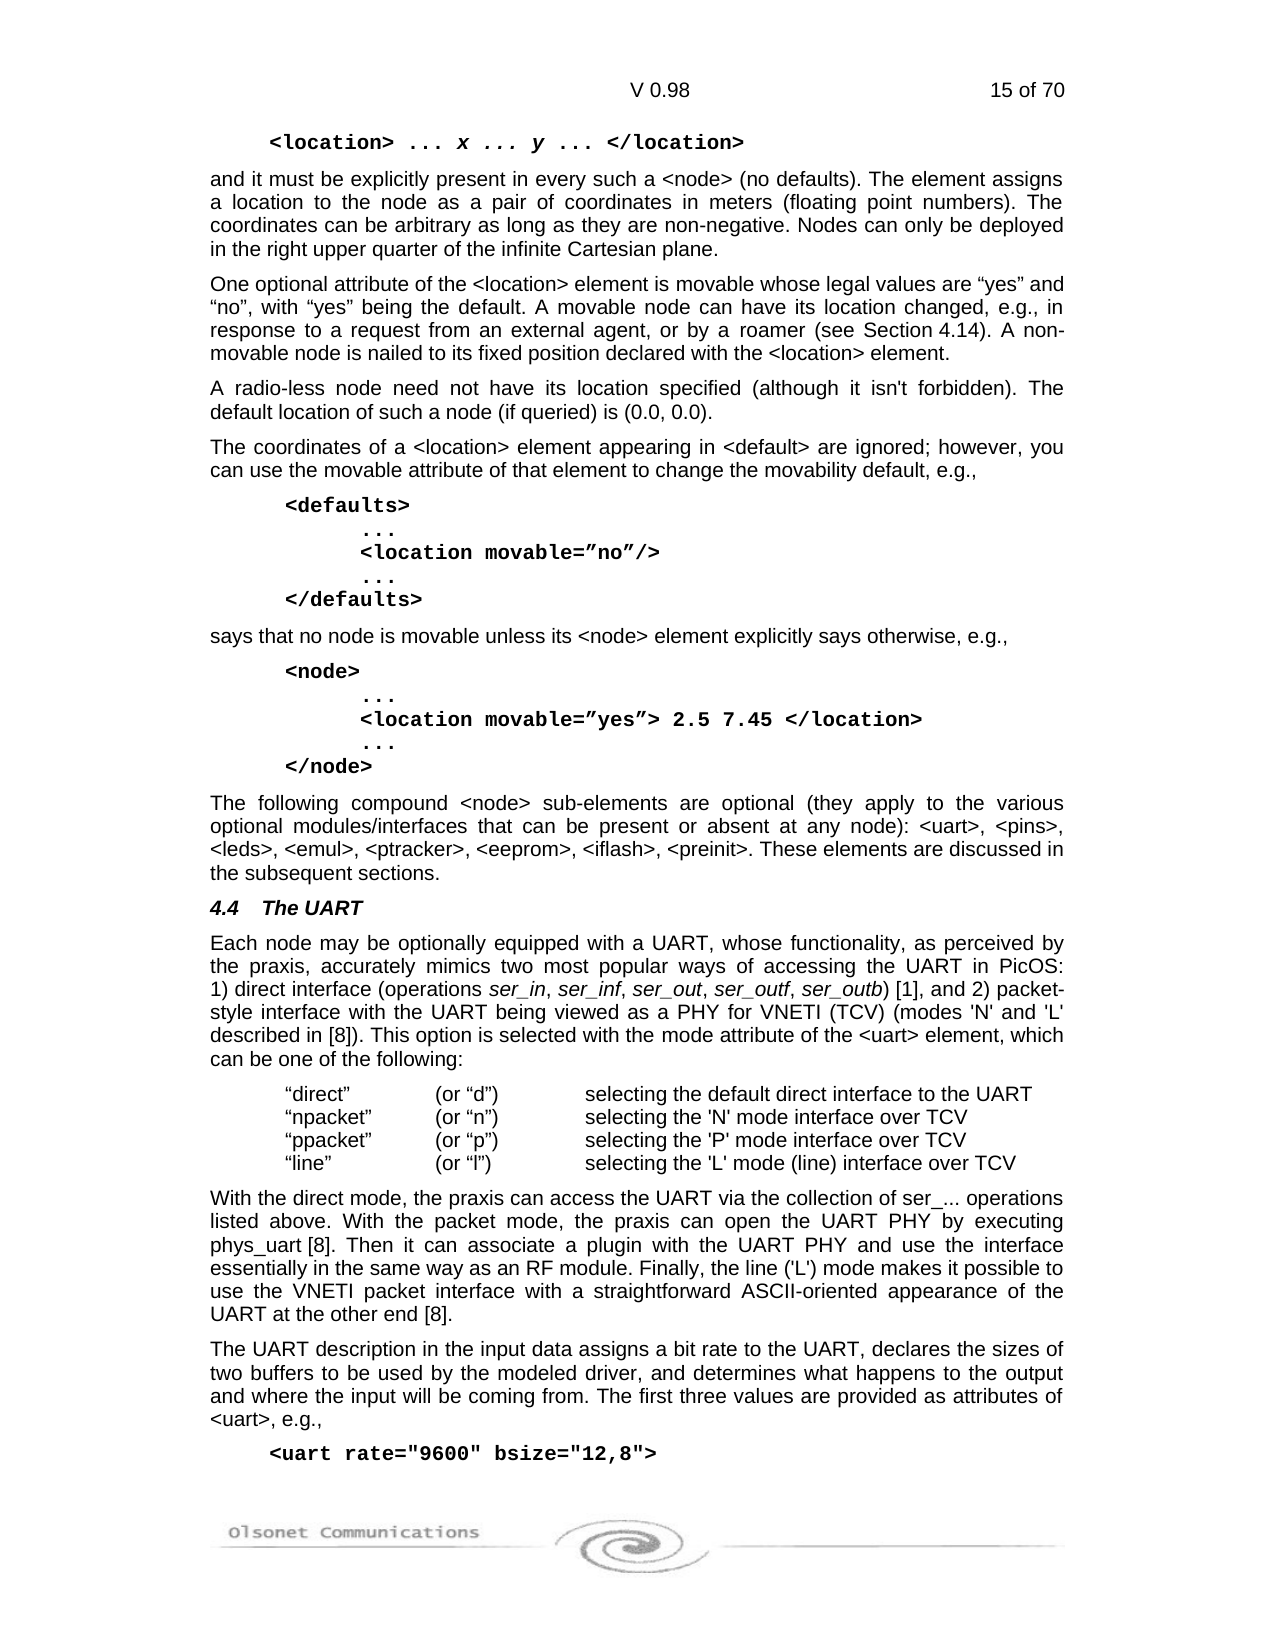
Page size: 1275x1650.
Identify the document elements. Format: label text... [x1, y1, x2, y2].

text “ppacket” (or “p”) selecting the 'P' mode interface over TCV [210, 1129, 1065, 1152]
text The UART description in the input data assigns a bit rate to the UART, declares the sizes of two buffers to be used by the modeled driver, and determines what happens to the output and where the input will be coming from. The first three values are provided as attributes of <uart>, e.g., [210, 1338, 1065, 1431]
text <node> [210, 660, 1065, 685]
text <uart rate="9600" bsize="12,8"> [269, 1443, 1065, 1466]
text </node> [210, 756, 1065, 779]
text and it must be explicitly present in every such a <node> (no defaults). The element assigns a location to the node as a pair of coordinates in meters (floating point numbers). The coordinates can be arbitrary as long as they are non-negative. Nodes can only be deployed in the right upper quarter of the infinite Cartesian plane. [210, 168, 1065, 261]
text says that no node is movable unless its <node> element explicitly says otherwise, e.g., [210, 625, 1065, 648]
text <location movable=”yes”> 2.5 7.45 </location> [210, 709, 1065, 732]
text The following compound <node> sub-elements are optional (they apply to the various optional modules/interfaces that can be present or absent at any node): <uart>, <pins>, <leds>, <emul>, <ptracker>, <eeprom>, <iflash>, <preinit>. These elements are discussed in the subsequent sections. [210, 791, 1065, 884]
text <location movable=”no”/> [210, 542, 1065, 566]
text <defaults> [210, 493, 1065, 518]
text “npacket” (or “n”) selecting the 'N' mode interface over TCV [210, 1105, 1065, 1129]
text ... [210, 566, 1065, 589]
text <location> ... x ... y ... </location> [269, 132, 1065, 156]
text ... [210, 732, 1065, 756]
text “direct” (or “d”) selecting the default direct interface to the UART [210, 1082, 1065, 1105]
subtitle The UART [210, 896, 1065, 919]
text The coordinates of a <location> element appearing in <default> are ignored; however, you can use the movable attribute of that element to change the movability default, e.g., [210, 435, 1065, 482]
text “line” (or “l”) selecting the 'L' mode (line) interface over TCV [210, 1152, 1065, 1175]
text One optional attribute of the <location> element is movable whose legal values are “yes” and “no”, with “yes” being the default. A movable node can have its location changed, e.g., in response to a request from an external agent, or by a roamer (see Section 4.14). A non-movable node is nailed to its fixed position declared with the <location> element. [210, 272, 1065, 365]
text A radio-less node need not have its location specified (although it isn't forbidden). The default location of such a node (if queried) is (0.0, 0.0). [210, 377, 1065, 423]
text ... [210, 685, 1065, 709]
picture [210, 1504, 1065, 1596]
text ... [210, 518, 1065, 542]
text </defaults> [210, 589, 1065, 613]
text With the direct mode, the praxis can access the UART via the collection of ser_... operations listed above. With the packet mode, the praxis can open the UART PHY by executing phys_uart [8]. Then it can associate a plugin with the UART PHY and use the interface essentially in the same way as an RF module. Finally, the line ('L') mode makes it possible to use the VNETI packet interface with a straightforward ASCII-oriented appearance of the UART at the other end [8]. [210, 1187, 1065, 1326]
text Each node may be optionally equipped with a UART, whose functionality, as perceived by the praxis, accurately mimics two most popular ways of accessing the UART in PicOS: 1) direct interface (operations ser_in, ser_inf, ser_out, ser_outf, ser_outb) [1], and 2) packet-style interface with the UART being viewed as a PHY for VNETI (TCV) (modes 'N' and 'L' described in [8]). This option is selected with the mode attribute of the <uart> element, which can be one of the following: [210, 931, 1065, 1070]
